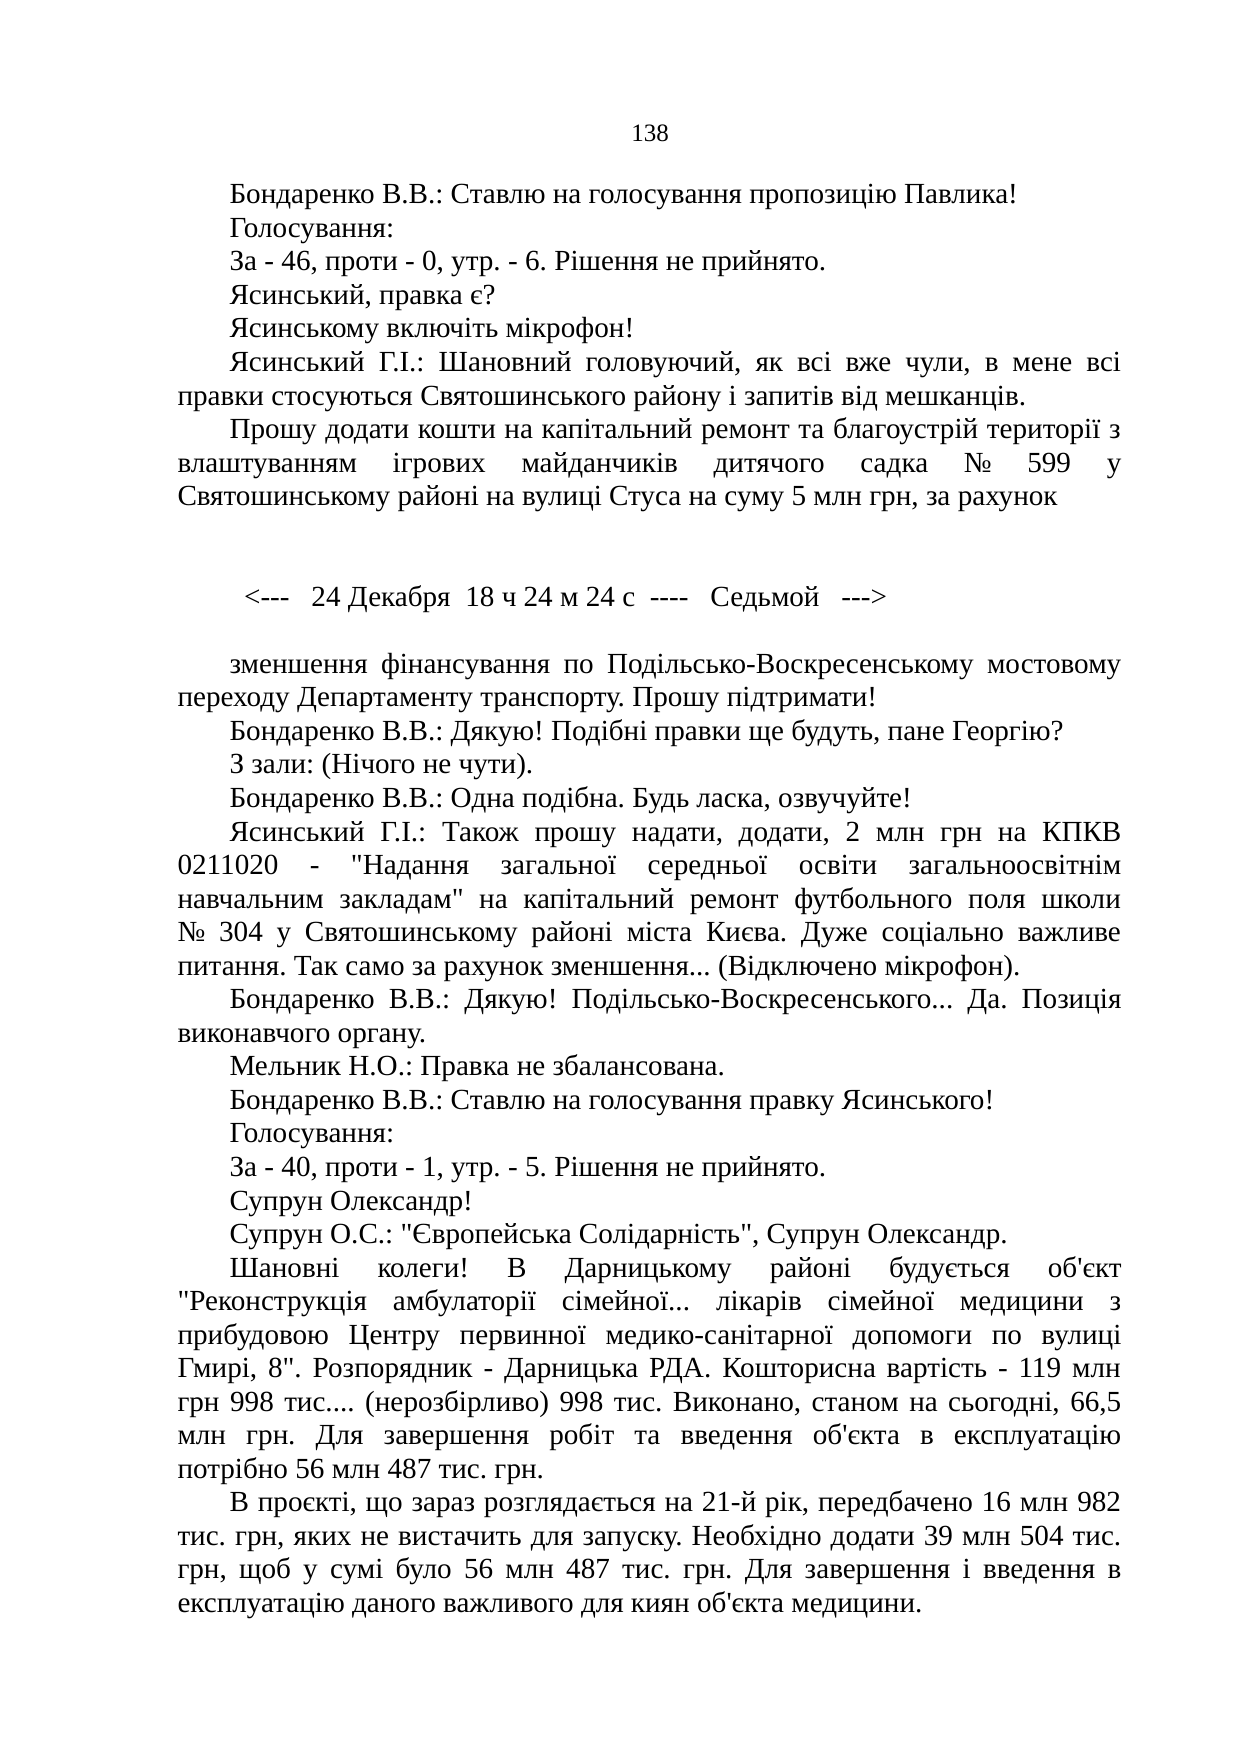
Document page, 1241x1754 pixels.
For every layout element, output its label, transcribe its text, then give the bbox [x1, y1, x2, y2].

text Бондаренко В.В.: Дякую! Подібні правки ще будуть, пане Георгію? [177, 713, 1122, 747]
text Голосування: [177, 210, 1122, 243]
text Мельник Н.О.: Правка не збалансована. [177, 1048, 1122, 1082]
text Ясинський Г.І.: Також прошу надати, додати, 2 млн грн на КПКВ 0211020 - "Надання загальної середньої освіти загальноосвітнім навчальним закладам" на капітальний ремонт футбольного поля школи № 304 у Святошинському районі міста Києва. Дуже соціально важливе питання. Так само за рахунок зменшення... (Відключено мікрофон). [177, 814, 1122, 981]
text Супрун О.С.: "Європейська Солідарність", Супрун Олександр. [177, 1216, 1122, 1250]
text Шановні колеги! В Дарницькому районі будується об'єкт "Реконструкція амбулаторії сімейної... лікарів сімейної медицини з прибудовою Центру первинної медико-санітарної допомоги по вулиці Гмирі, 8". Розпорядник - Дарницька РДА. Кошторисна вартість - 119 млн грн 998 тис.... (нерозбірливо) 998 тис. Виконано, станом на сьогодні, 66,5 млн грн. Для завершення робіт та введення об'єкта в експлуатацію потрібно 56 млн 487 тис. грн. [177, 1250, 1122, 1484]
text Супрун Олександр! [177, 1183, 1122, 1216]
text З зали: (Нічого не чути). [177, 747, 1122, 780]
text Бондаренко В.В.: Ставлю на голосування пропозицію Павлика! [177, 176, 1122, 210]
text Бондаренко В.В.: Дякую! Подільсько-Воскресенського... Да. Позиція виконавчого органу. [177, 981, 1122, 1048]
text Голосування: [177, 1116, 1122, 1149]
text Прошу додати кошти на капітальний ремонт та благоустрій території з влаштуванням ігрових майданчиків дитячого садка № 599 у Святошинському районі на вулиці Стуса на суму 5 млн грн, за рахунок [177, 411, 1122, 512]
text Бондаренко В.В.: Ставлю на голосування правку Ясинського! [177, 1082, 1122, 1116]
text Ясинський Г.І.: Шановний головуючий, як всі вже чули, в мене всі правки стосуються Святошинського району і запитів від мешканців. [177, 344, 1122, 411]
text зменшення фінансування по Подільсько-Воскресенському мостовому переходу Департаменту транспорту. Прошу підтримати! [177, 646, 1122, 713]
text Бондаренко В.В.: Одна подібна. Будь ласка, озвучуйте! [177, 780, 1122, 814]
text Ясинському включіть мікрофон! [177, 311, 1122, 344]
text За - 40, проти - 1, утр. - 5. Рішення не прийнято. [177, 1149, 1122, 1183]
text <--- 24 Декабря 18 ч 24 м 24 с ---- Седьмой ---> [177, 579, 1122, 612]
text В проєкті, що зараз розглядається на 21-й рік, передбачено 16 млн 982 тис. грн, яких не вистачить для запуску. Необхідно додати 39 млн 504 тис. грн, щоб у сумі було 56 млн 487 тис. грн. Для завершення і введення в експлуатацію даного важливого для киян об'єкта медицини. [177, 1484, 1122, 1619]
text Ясинський, правка є? [177, 277, 1122, 311]
text За - 46, проти - 0, утр. - 6. Рішення не прийнято. [177, 243, 1122, 277]
